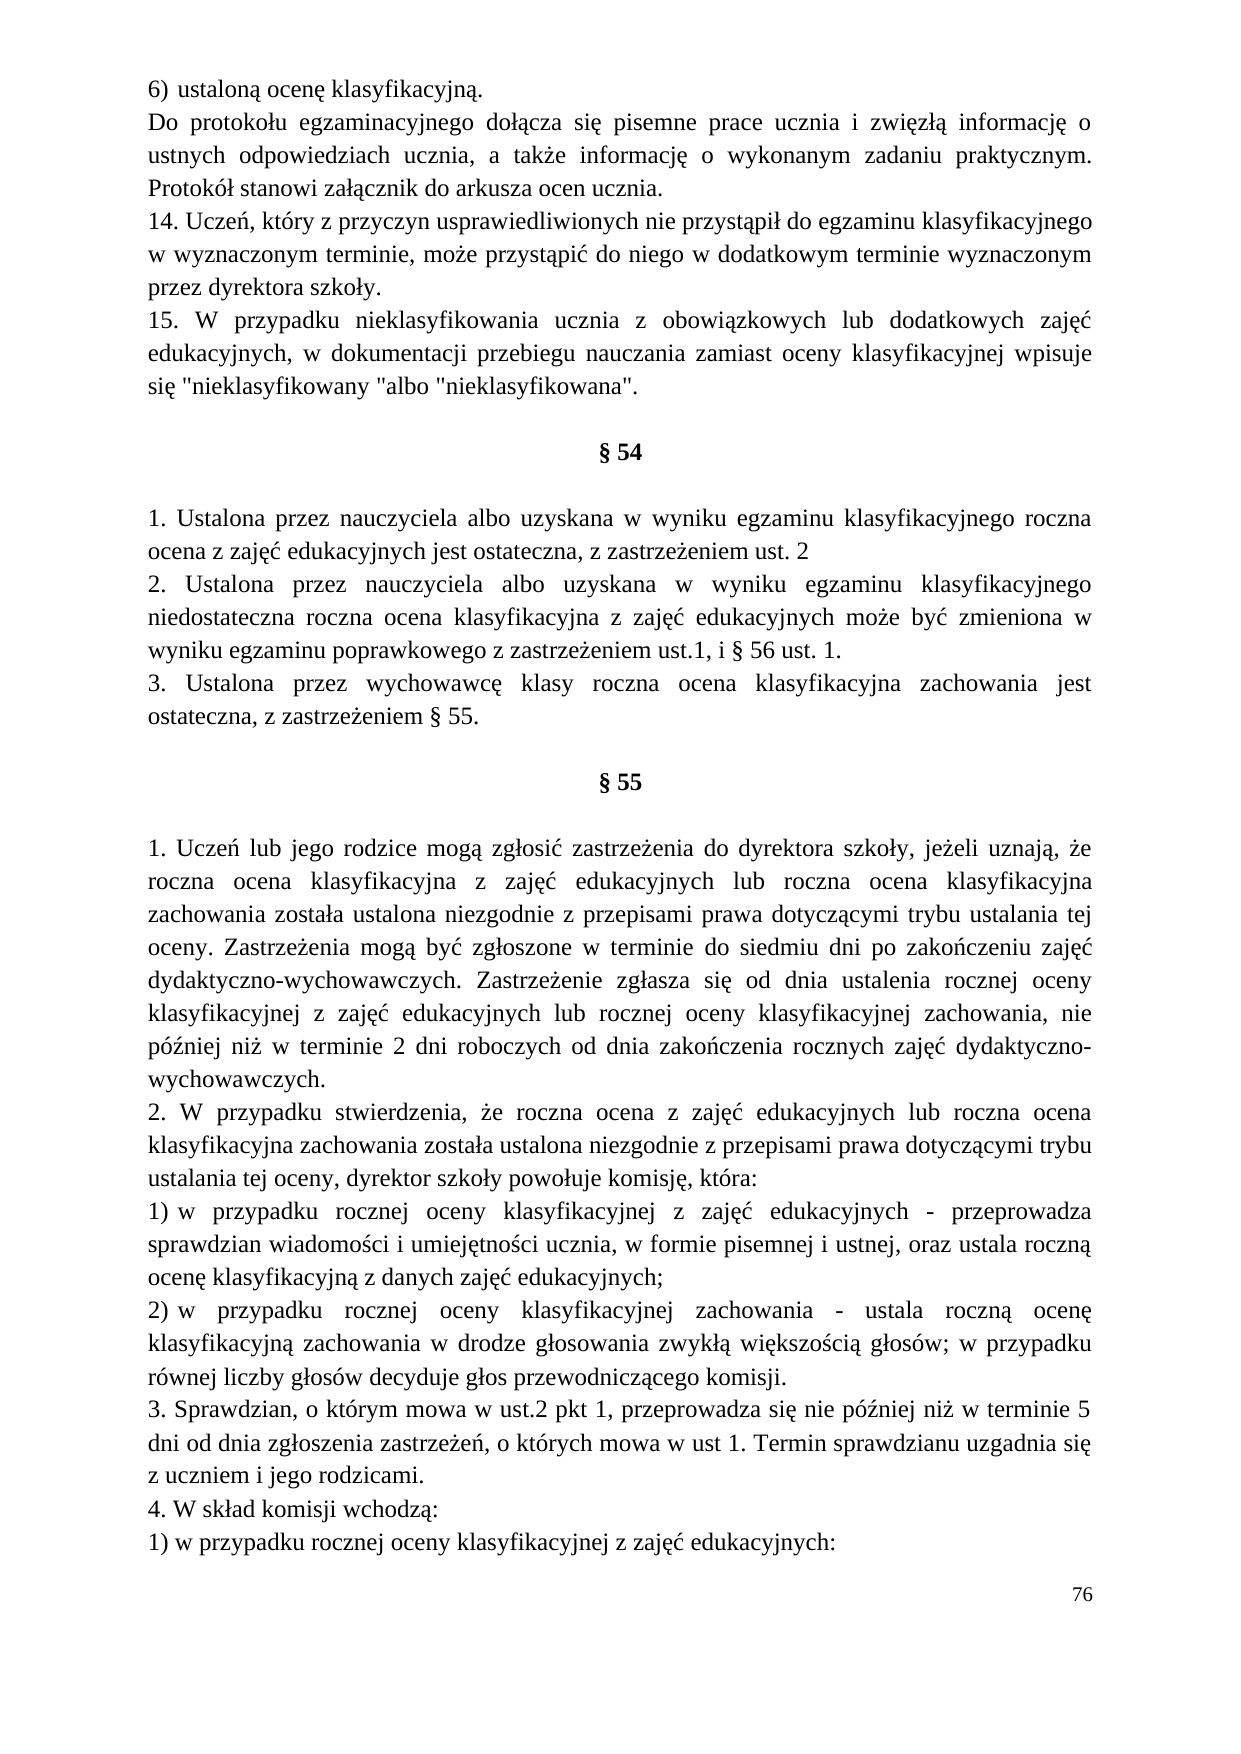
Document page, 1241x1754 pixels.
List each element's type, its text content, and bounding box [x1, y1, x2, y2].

list ustaloną ocenę klasyfikacyjną. [148, 74, 1093, 102]
text § 54 [148, 437, 1093, 466]
text 14. Uczeń, który z przyczyn usprawiedliwionych nie przystąpił do egzaminu klasyfikacyjnego w wyznaczonym terminie, może przystąpić do niego w dodatkowym terminie wyznaczonym przez dyrektora szkoły. [148, 206, 1093, 301]
text 4. W skład komisji wchodzą: [148, 1494, 1093, 1522]
text 2. Ustalona przez nauczyciela albo uzyskana w wyniku egzaminu klasyfikacyjnego niedostateczna roczna ocena klasyfikacyjna z zajęć edukacyjnych może być zmieniona w wyniku egzaminu poprawkowego z zastrzeżeniem ust.1, i § 56 ust. 1. [148, 569, 1093, 664]
text Do protokołu egzaminacyjnego dołącza się pisemne prace ucznia i zwięzłą informację o ustnych odpowiedziach ucznia, a także informację o wykonanym zadaniu praktycznym. Protokół stanowi załącznik do arkusza ocen ucznia. [148, 107, 1093, 202]
text 3. Sprawdzian, o którym mowa w ust.2 pkt 1, przeprowadza się nie później niż w terminie 5 dni od dnia zgłoszenia zastrzeżeń, o których mowa w ust 1. Termin sprawdzianu uzgadnia się z uczniem i jego rodzicami. [148, 1394, 1093, 1489]
text 3. Ustalona przez wychowawcę klasy roczna ocena klasyfikacyjna zachowania jest ostateczna, z zastrzeżeniem § 55. [148, 668, 1093, 730]
text 1. Uczeń lub jego rodzice mogą zgłosić zastrzeżenia do dyrektora szkoły, jeżeli uznają, że roczna ocena klasyfikacyjna z zajęć edukacyjnych lub roczna ocena klasyfikacyjna zachowania została ustalona niezgodnie z przepisami prawa dotyczącymi trybu ustalania tej oceny. Zastrzeżenia mogą być zgłoszone w terminie do siedmiu dni po zakończeniu zajęć dydaktyczno-wychowawczych. Zastrzeżenie zgłasza się od dnia ustalenia rocznej oceny klasyfikacyjnej z zajęć edukacyjnych lub rocznej oceny klasyfikacyjnej zachowania, nie później niż w terminie 2 dni roboczych od dnia zakończenia rocznych zajęć dydaktyczno-wychowawczych. [148, 833, 1093, 1093]
text 2. W przypadku stwierdzenia, że roczna ocena z zajęć edukacyjnych lub roczna ocena klasyfikacyjna zachowania została ustalona niezgodnie z przepisami prawa dotyczącymi trybu ustalania tej oceny, dyrektor szkoły powołuje komisję, która: [148, 1097, 1093, 1192]
text 1) w przypadku rocznej oceny klasyfikacyjnej z zajęć edukacyjnych: [148, 1527, 1093, 1555]
list w przypadku rocznej oceny klasyfikacyjnej z zajęć edukacyjnych - przeprowadza sprawdzian wiadomości i umiejętności ucznia, w formie pisemnej i ustnej, oraz ustala roczną ocenę klasyfikacyjną z danych zajęć edukacyjnych; [148, 1196, 1093, 1291]
text § 55 [148, 767, 1093, 796]
text 1. Ustalona przez nauczyciela albo uzyskana w wyniku egzaminu klasyfikacyjnego roczna ocena z zajęć edukacyjnych jest ostateczna, z zastrzeżeniem ust. 2 [148, 503, 1093, 565]
list w przypadku rocznej oceny klasyfikacyjnej zachowania - ustala roczną ocenę klasyfikacyjną zachowania w drodze głosowania zwykłą większością głosów; w przypadku równej liczby głosów decyduje głos przewodniczącego komisji. [148, 1296, 1093, 1390]
text 15. W przypadku nieklasyfikowania ucznia z obowiązkowych lub dodatkowych zajęć edukacyjnych, w dokumentacji przebiegu nauczania zamiast oceny klasyfikacyjnej wpisuje się "nieklasyfikowany "albo "nieklasyfikowana". [148, 305, 1093, 400]
